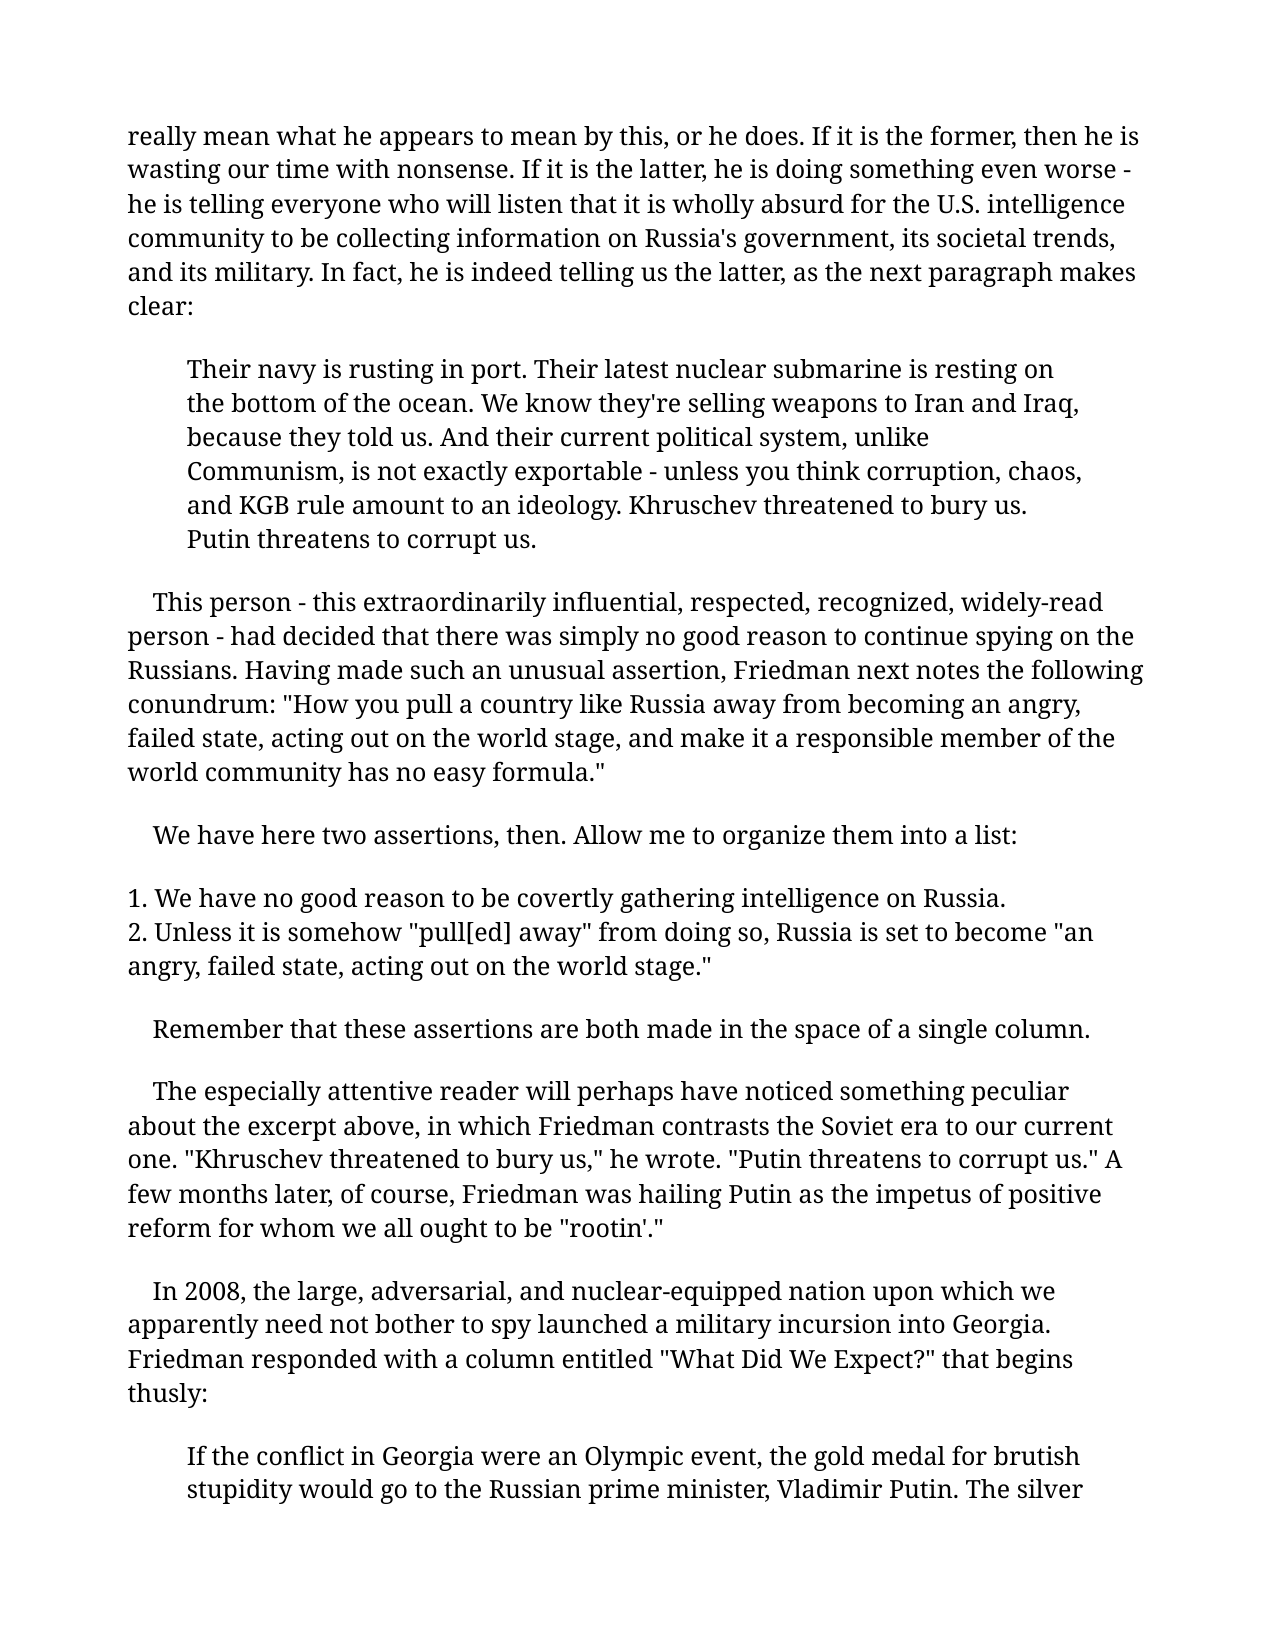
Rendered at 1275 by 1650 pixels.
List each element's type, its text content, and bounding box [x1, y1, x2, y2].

text 2. Unless it is somehow "pull[ed] away" from doing so, Russia is set to become "an angry, failed state, acting out on the world stage." [127, 914, 1147, 982]
text This person - this extraordinarily influential, respected, recognized, widely-read person - had decided that there was simply no good reason to continue spying on the Russians. Having made such an unusual assertion, Friedman next notes the following conundrum: "How you pull a country like Russia away from becoming an angry, failed state, acting out on the world stage, and make it a responsible member of the world community has no easy formula." [127, 584, 1147, 789]
text Their navy is rusting in port. Their latest nuclear submarine is resting on the bottom of the ocean. We know they're selling weapons to Iran and Iraq, because they told us. And their current political system, unlike Communism, is not exactly exportable - unless you think corruption, chaos, and KGB rule amount to an ideology. Khruschev threatened to bury us. Putin threatens to corrupt us. [187, 351, 1088, 556]
text The especially attentive reader will perhaps have noticed something peculiar about the excerpt above, in which Friedman contrasts the Soviet era to our current one. "Khruschev threatened to bury us," he wrote. "Putin threatens to corrupt us." A few months later, of course, Friedman was hailing Putin as the impetus of positive reform for whom we all ought to be "rootin'." [127, 1074, 1147, 1244]
text In 2008, the large, adversarial, and nuclear-equipped nation upon which we apparently need not bother to spy launched a military incursion into Georgia. Friedman responded with a column entitled "What Did We Expect?" that begins thusly: [127, 1273, 1147, 1409]
text We have here two assertions, then. Allow me to organize them into a list: [127, 817, 1147, 852]
text If the conflict in Georgia were an Olympic event, the gold medal for brutish stupidity would go to the Russian prime minister, Vladimir Putin. The silver [187, 1438, 1088, 1506]
text Remember that these assertions are both made in the space of a single column. [127, 1011, 1147, 1045]
text 1. We have no good reason to be covertly gathering intelligence on Russia. [127, 880, 1147, 914]
text really mean what he appears to mean by this, or he does. If it is the former, then he is wasting our time with nonsense. If it is the latter, he is doing something even worse - he is telling everyone who will listen that it is wholly absurd for the U.S. intelligence community to be collecting information on Russia's government, its societal trends, and its military. In fact, he is indeed telling us the latter, as the next paragraph makes clear: [127, 118, 1147, 322]
